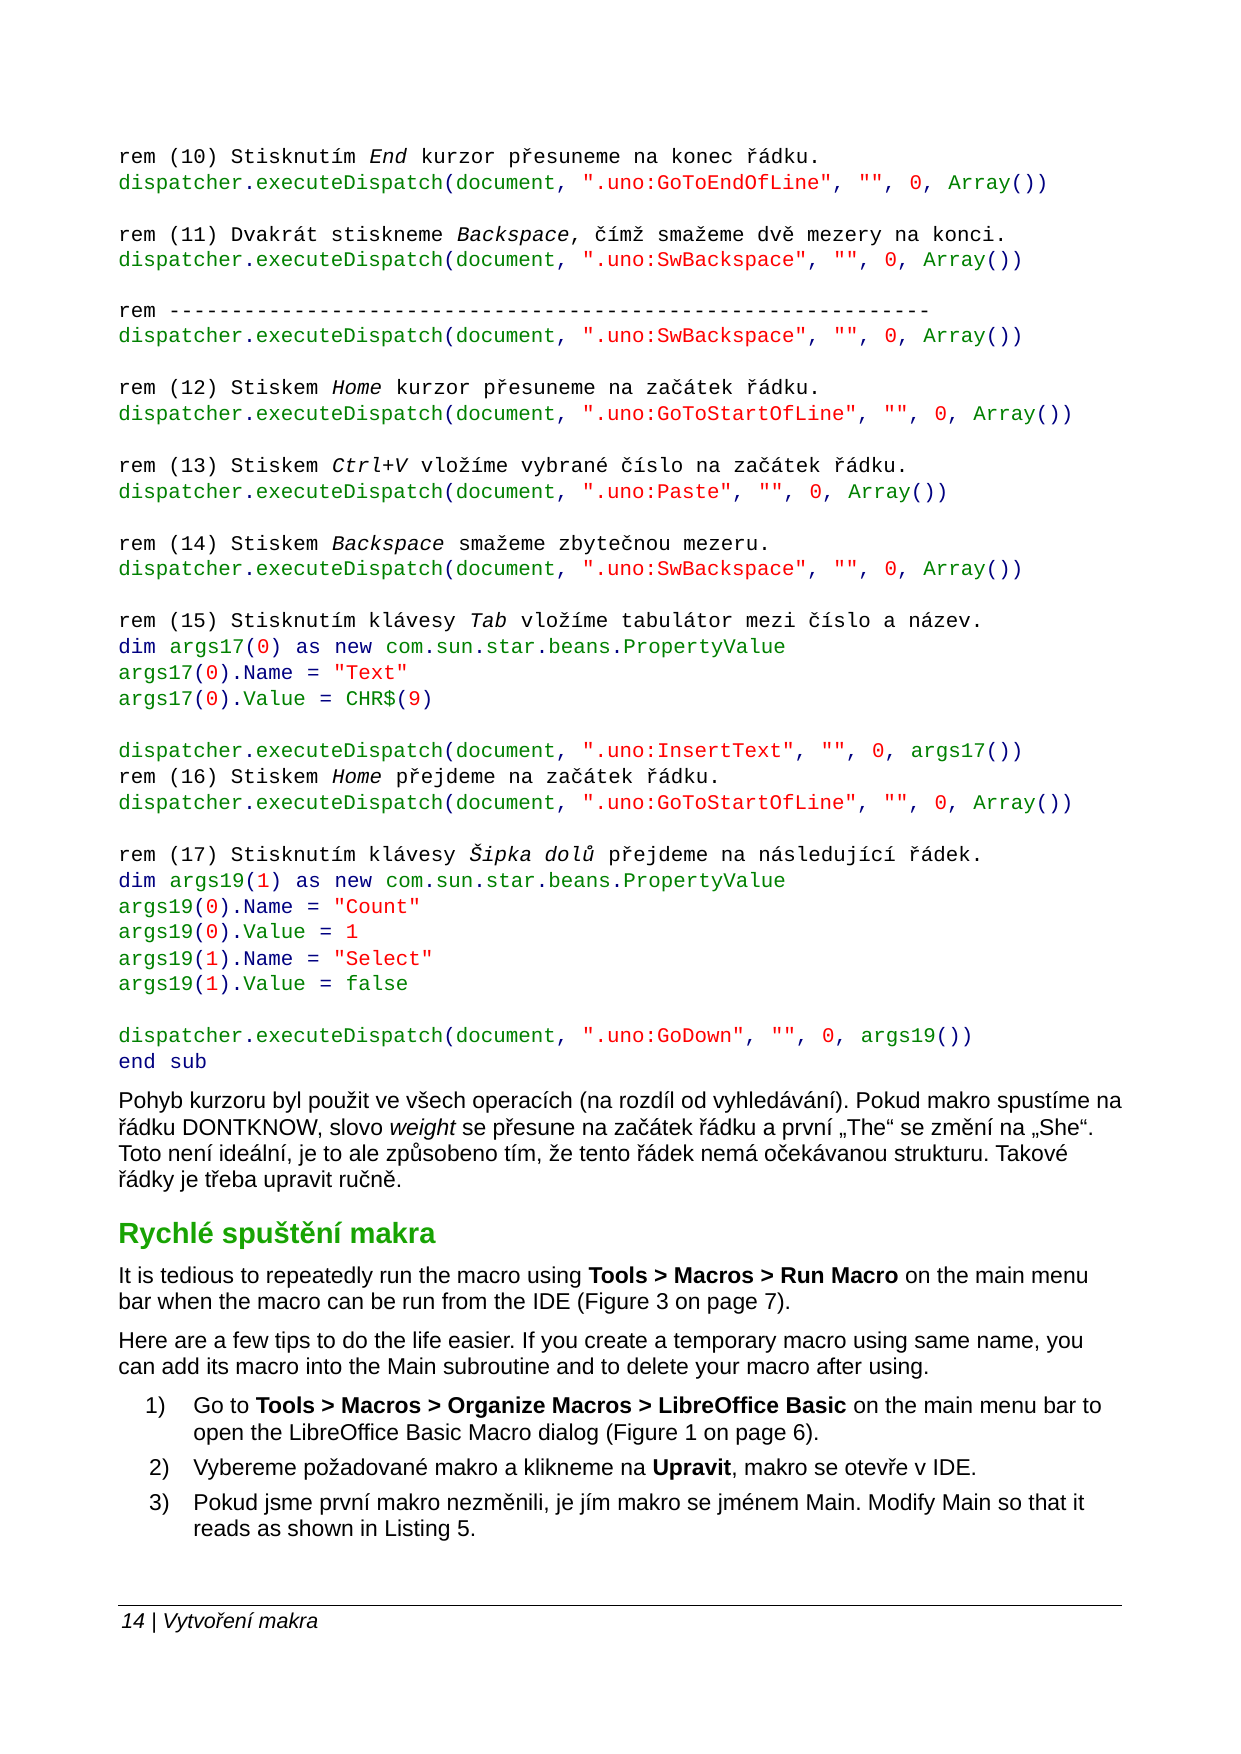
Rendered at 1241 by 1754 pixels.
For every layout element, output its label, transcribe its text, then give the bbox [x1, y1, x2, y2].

text dispatcher.executeDispatch(document, ".uno:SwBackspace", "", 0, Array()) [118, 248, 1122, 274]
text args19(1).Value = false [118, 972, 1122, 998]
text dispatcher.executeDispatch(document, ".uno:Paste", "", 0, Array()) [118, 479, 1122, 505]
text dispatcher.executeDispatch(document, ".uno:GoToStartOfLine", "", 0, Array()) [118, 401, 1122, 427]
list Vybereme požadované makro a klikneme na Upravit, makro se otevře v IDE. [169, 1454, 1122, 1480]
text dispatcher.executeDispatch(document, ".uno:InsertText", "", 0, args17()) [118, 738, 1122, 764]
text dispatcher.executeDispatch(document, ".uno:GoToStartOfLine", "", 0, Array()) [118, 790, 1122, 816]
text rem (13) Stiskem Ctrl+V vložíme vybrané číslo na začátek řádku. [118, 453, 1122, 479]
text rem (15) Stisknutím klávesy Tab vložíme tabulátor mezi číslo a název. [118, 609, 1122, 634]
text dispatcher.executeDispatch(document, ".uno:GoDown", "", 0, args19()) [118, 1024, 1122, 1049]
list Go to Tools > Macros > Organize Macros > LibreOffice Basic on the main menu bar to open the LibreOffice Basic Macro dialog (Figure 1 on page 5). [165, 1392, 1122, 1445]
text rem (10) Stisknutím End kurzor přesuneme na konec řádku. [118, 144, 1122, 170]
text rem (14) Stiskem Backspace smažeme zbytečnou mezeru. [118, 531, 1122, 557]
text args19(0).Name = "Count" [118, 894, 1122, 920]
text args19(0).Value = 1 [118, 920, 1122, 946]
text dim args17(0) as new com.sun.star.beans.PropertyValue [118, 634, 1122, 661]
subtitle Rychlé spuštění makra [118, 1216, 1122, 1250]
text rem (11) Dvakrát stiskneme Backspace, čímž smažeme dvě mezery na konci. [118, 222, 1122, 248]
text dispatcher.executeDispatch(document, ".uno:SwBackspace", "", 0, Array()) [118, 323, 1122, 349]
text rem (17) Stisknutím klávesy Šipka dolů přejdeme na následující řádek. [118, 842, 1122, 868]
text dispatcher.executeDispatch(document, ".uno:GoToEndOfLine", "", 0, Array()) [118, 170, 1122, 196]
list Pokud jsme první makro nezměnili, je jím makro se jménem Main. Modify Main so that it reads as shown in Listing 5. [169, 1489, 1122, 1542]
text dim args19(1) as new com.sun.star.beans.PropertyValue [118, 868, 1122, 894]
text Pohyb kurzoru byl použit ve všech operacích (na rozdíl od vyhledávání). Pokud makro spustíme na řádku DONTKNOW, slovo weight se přesune na začátek řádku a první „The“ se změní na „She“. Toto není ideální, je to ale způsobeno tím, že tento řádek nemá očekávanou strukturu. Takové řádky je třeba upravit ručně. [118, 1087, 1122, 1193]
text args17(0).Value = CHR$(9) [118, 686, 1122, 712]
text rem (12) Stiskem Home kurzor přesuneme na začátek řádku. [118, 375, 1122, 401]
text end sub [118, 1049, 1122, 1076]
text args17(0).Name = "Text" [118, 661, 1122, 686]
text It is tedious to repeatedly run the macro using Tools > Macros > Run Macro on the main menu bar when the macro can be run from the IDE (Figure 3 on page 6). [118, 1262, 1122, 1314]
text rem ------------------------------------------------------------- [118, 300, 1122, 323]
list Here are a few tips to do the life easier. If you create a temporary macro using same name, you can add its macro into the Main subroutine and to delete your macro after using. [118, 1327, 1122, 1379]
text rem (16) Stiskem Home přejdeme na začátek řádku. [118, 764, 1122, 790]
text args19(1).Name = "Select" [118, 946, 1122, 972]
text dispatcher.executeDispatch(document, ".uno:SwBackspace", "", 0, Array()) [118, 557, 1122, 583]
